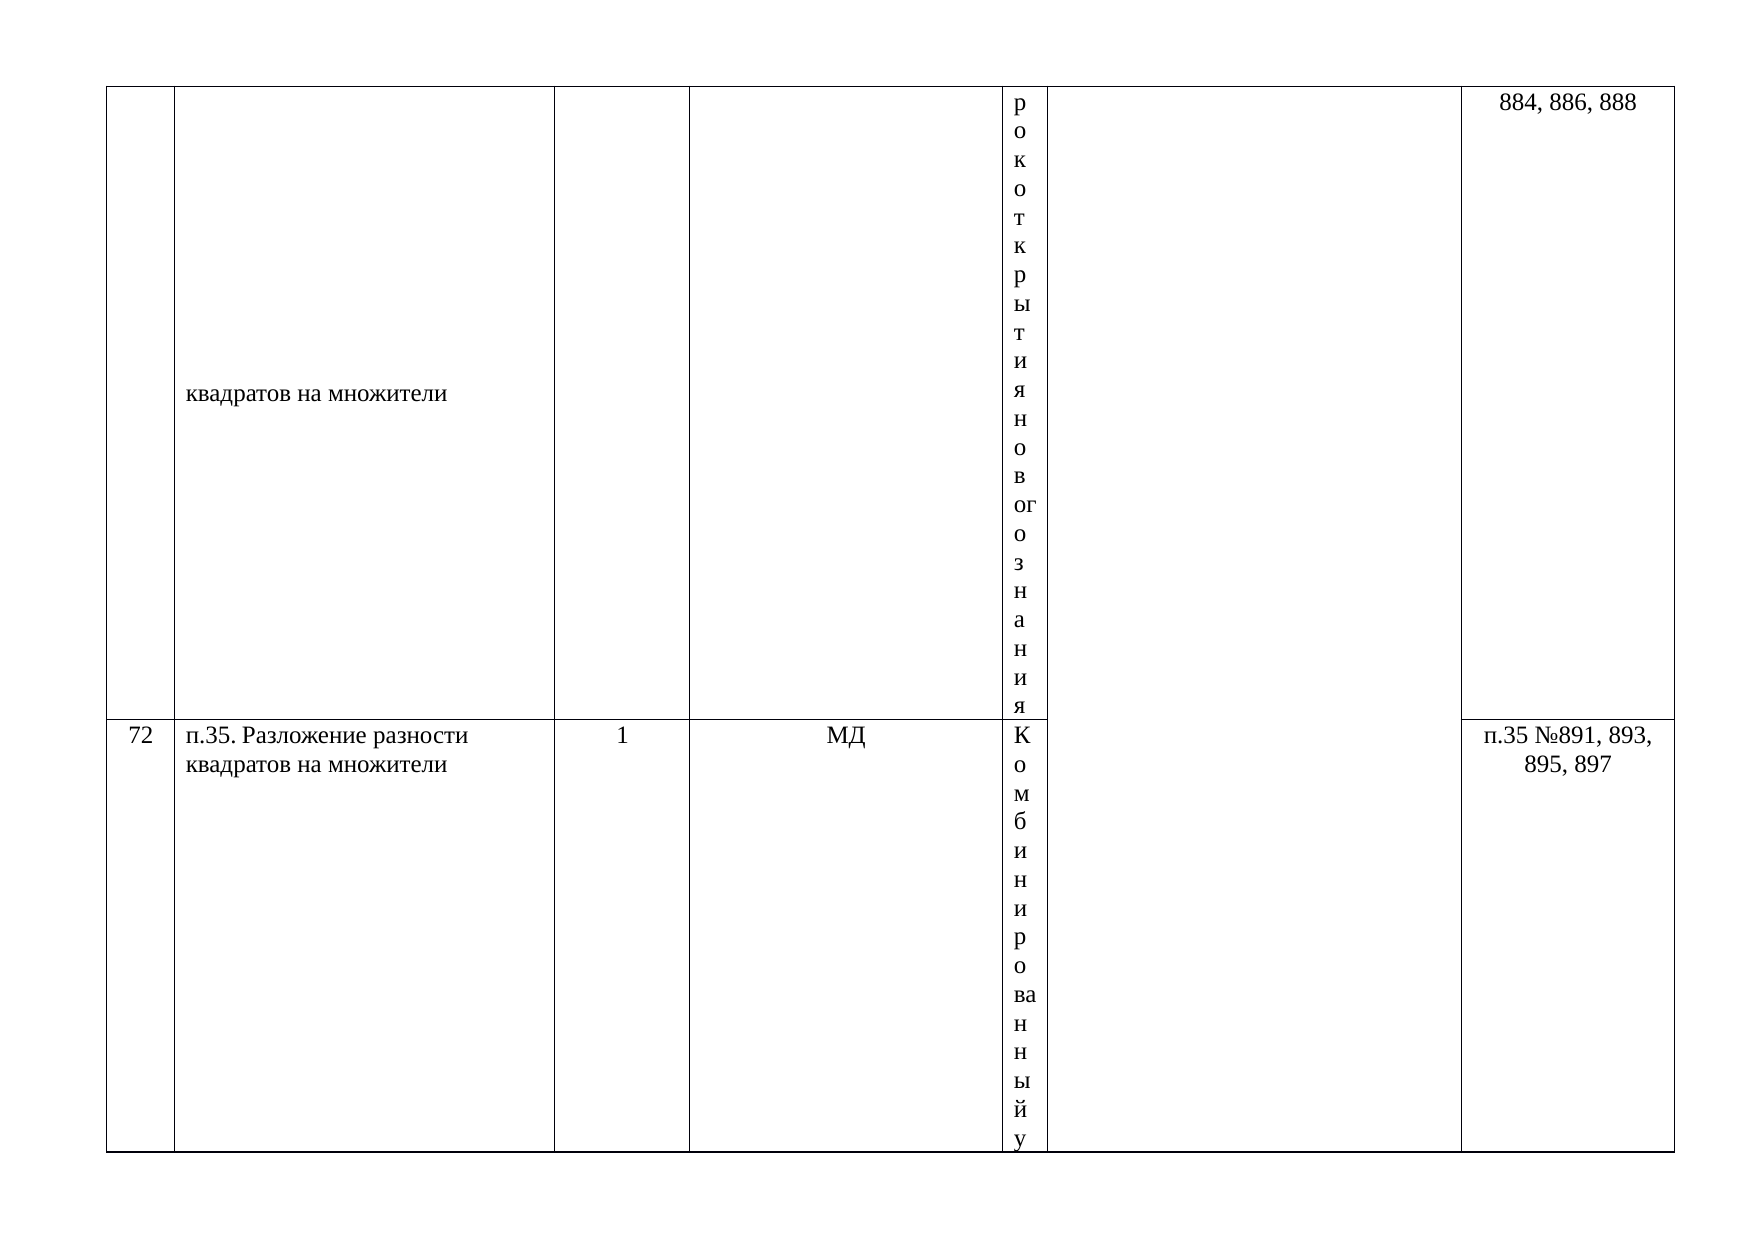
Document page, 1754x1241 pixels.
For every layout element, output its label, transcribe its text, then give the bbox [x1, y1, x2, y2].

table_cell МД [690, 720, 1002, 1151]
table_cell [690, 87, 1002, 719]
table_cell 72 [107, 720, 174, 1151]
table_cell рок открытия нового знания [1003, 87, 1047, 719]
table_cell [555, 87, 689, 719]
table_cell квадратов на множители [175, 87, 554, 719]
table_cell [107, 87, 174, 719]
table_cell 884, 886, 888 [1462, 87, 1674, 719]
table_cell п.35 №891, 893, 895, 897 [1462, 720, 1674, 1151]
table_cell Комбинированный у [1003, 720, 1047, 1151]
table_cell 1 [555, 720, 689, 1151]
table_cell п.35. Разложение разности квадратов на множители [175, 720, 554, 1151]
table_cell [1048, 87, 1461, 1151]
